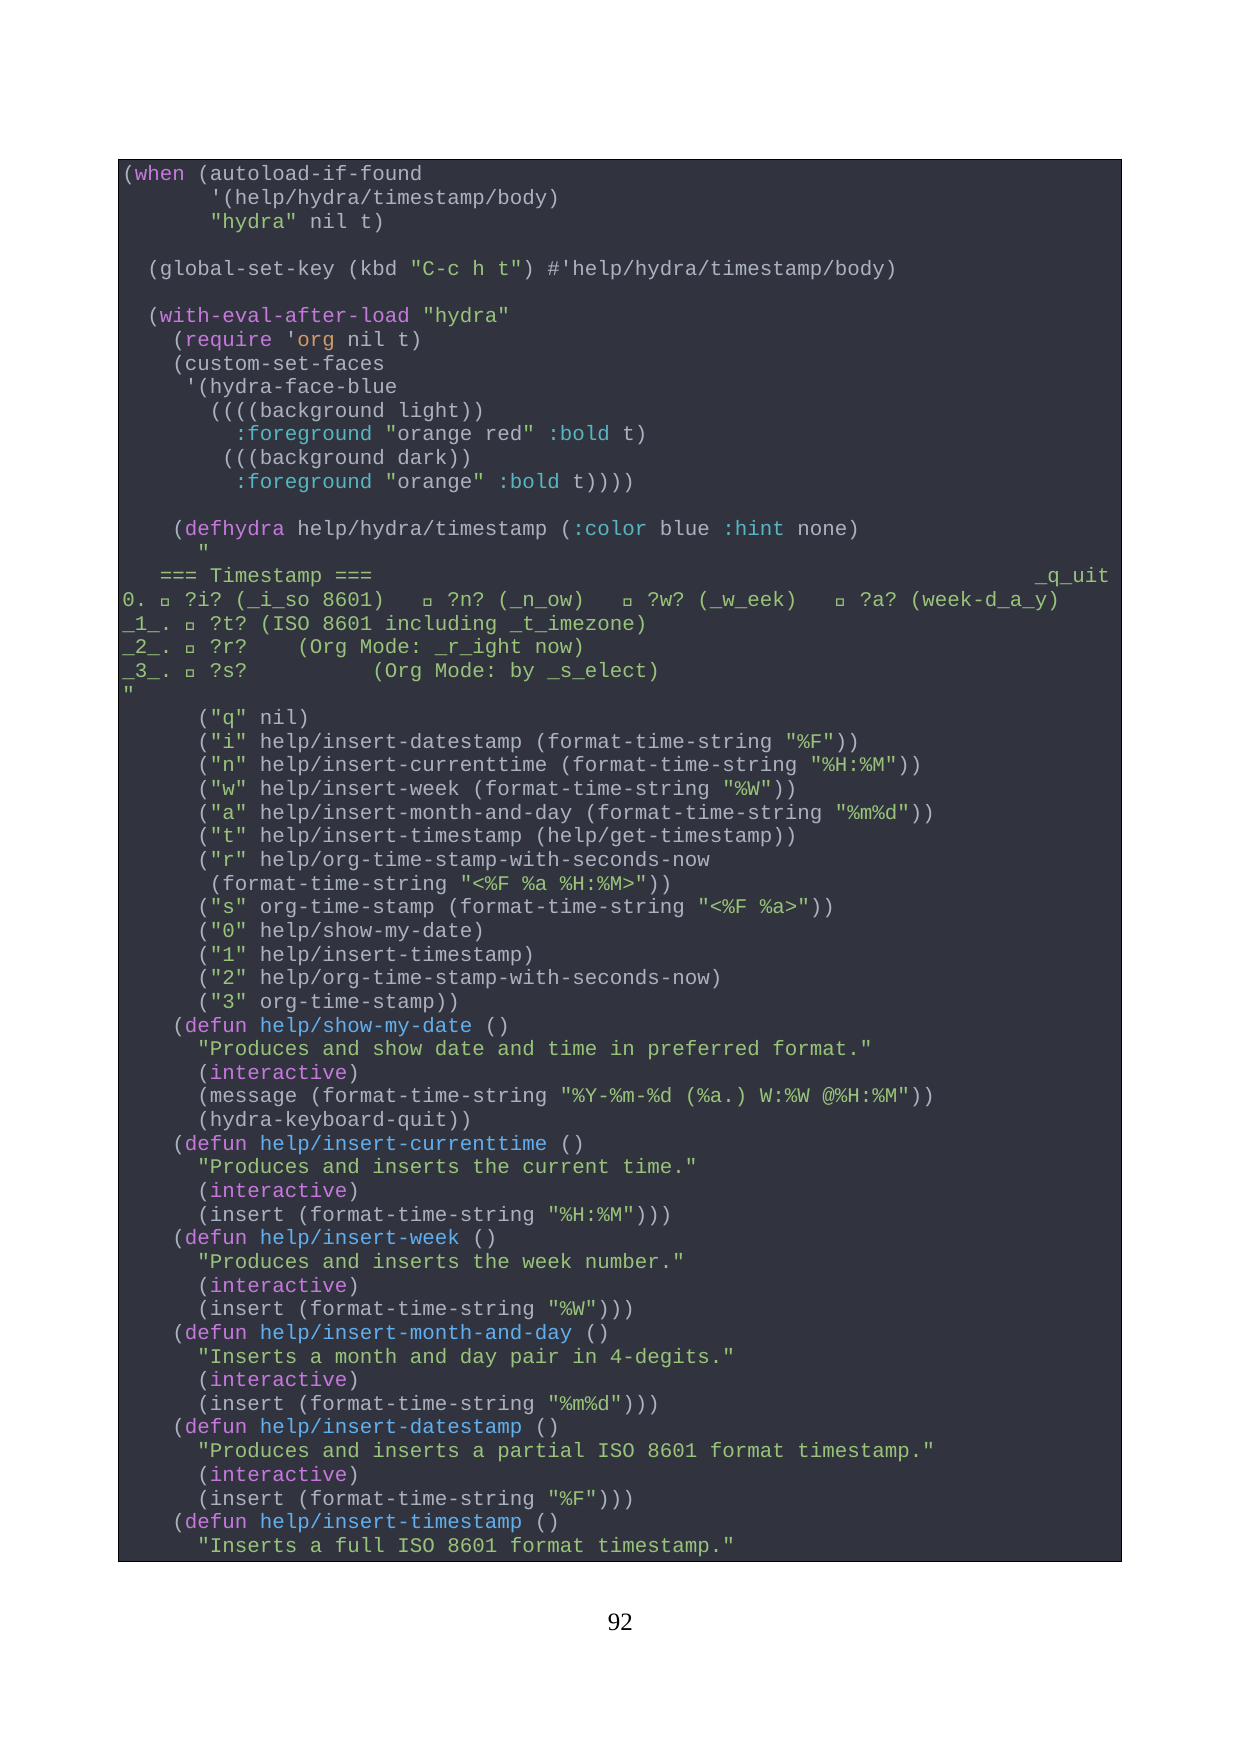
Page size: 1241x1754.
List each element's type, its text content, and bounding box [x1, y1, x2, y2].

text "Inserts a full ISO 8601 format timestamp." [119, 1531, 1121, 1561]
text ("3" org-time-stamp)) [119, 987, 1121, 1011]
text "Inserts a month and day pair in 4-degits." [119, 1342, 1121, 1365]
text ((((background light)) [119, 396, 1121, 419]
text _3_.  ?s? (Org Mode: by _s_elect) [119, 656, 1121, 679]
text "hydra" nil t) [119, 207, 1121, 230]
text "Produces and inserts the current time." [119, 1152, 1121, 1176]
text ("0" help/show-my-date) [119, 916, 1121, 940]
text ("r" help/org-time-stamp-with-seconds-now [119, 845, 1121, 869]
text (custom-set-faces [119, 348, 1121, 372]
text '(help/hydra/timestamp/body) [119, 183, 1121, 207]
text ("w" help/insert-week (format-time-string "%W")) [119, 774, 1121, 798]
text ("q" nil) [119, 703, 1121, 727]
text " [119, 538, 1121, 561]
text (defun help/insert-week () [119, 1223, 1121, 1247]
text (hydra-keyboard-quit)) [119, 1105, 1121, 1129]
text :foreground "orange" :bold t)))) [119, 467, 1121, 490]
text (global-set-key (kbd "C-c h t") #'help/hydra/timestamp/body) [119, 254, 1121, 278]
text (insert (format-time-string "%H:%M"))) [119, 1200, 1121, 1223]
text (interactive) [119, 1271, 1121, 1294]
text (insert (format-time-string "%m%d"))) [119, 1389, 1121, 1413]
text "Produces and show date and time in preferred format." [119, 1034, 1121, 1058]
text (interactive) [119, 1460, 1121, 1483]
text (defun help/insert-currenttime () [119, 1129, 1121, 1152]
text (interactive) [119, 1365, 1121, 1389]
text (interactive) [119, 1176, 1121, 1200]
text (with-eval-after-load "hydra" [119, 301, 1121, 325]
text [118, 118, 1122, 147]
text (defun help/insert-timestamp () [119, 1507, 1121, 1531]
text (format-time-string "<%F %a %H:%M>")) [119, 869, 1121, 892]
text 0.  ?i? (_i_so 8601)  ?n? (_n_ow)  ?w? (_w_eek)  ?a? (week-d_a_y) [119, 585, 1121, 609]
text ("t" help/insert-timestamp (help/get-timestamp)) [119, 821, 1121, 845]
text ("s" org-time-stamp (format-time-string "<%F %a>")) [119, 892, 1121, 916]
text _2_.  ?r? (Org Mode: _r_ight now) [119, 632, 1121, 656]
text (defun help/insert-datestamp () [119, 1413, 1121, 1436]
text ("a" help/insert-month-and-day (format-time-string "%m%d")) [119, 798, 1121, 821]
text === Timestamp === _q_uit [119, 561, 1121, 585]
text (insert (format-time-string "%W"))) [119, 1294, 1121, 1318]
text (interactive) [119, 1058, 1121, 1082]
text " [119, 679, 1121, 703]
text (message (format-time-string "%Y-%m-%d (%a.) W:%W @%H:%M")) [119, 1082, 1121, 1105]
text ("2" help/org-time-stamp-with-seconds-now) [119, 963, 1121, 987]
text (when (autoload-if-found [119, 160, 1121, 183]
text (((background dark)) [119, 443, 1121, 467]
text "Produces and inserts the week number." [119, 1247, 1121, 1271]
text ("n" help/insert-currenttime (format-time-string "%H:%M")) [119, 751, 1121, 774]
text "Produces and inserts a partial ISO 8601 format timestamp." [119, 1436, 1121, 1460]
text (require 'org nil t) [119, 325, 1121, 348]
text :foreground "orange red" :bold t) [119, 419, 1121, 443]
text '(hydra-face-blue [119, 372, 1121, 396]
text (defhydra help/hydra/timestamp (:color blue :hint none) [119, 514, 1121, 538]
text (defun help/show-my-date () [119, 1011, 1121, 1034]
text (defun help/insert-month-and-day () [119, 1318, 1121, 1342]
text ("i" help/insert-datestamp (format-time-string "%F")) [119, 727, 1121, 751]
text ("1" help/insert-timestamp) [119, 940, 1121, 963]
text _1_.  ?t? (ISO 8601 including _t_imezone) [119, 609, 1121, 632]
text (insert (format-time-string "%F"))) [119, 1483, 1121, 1507]
